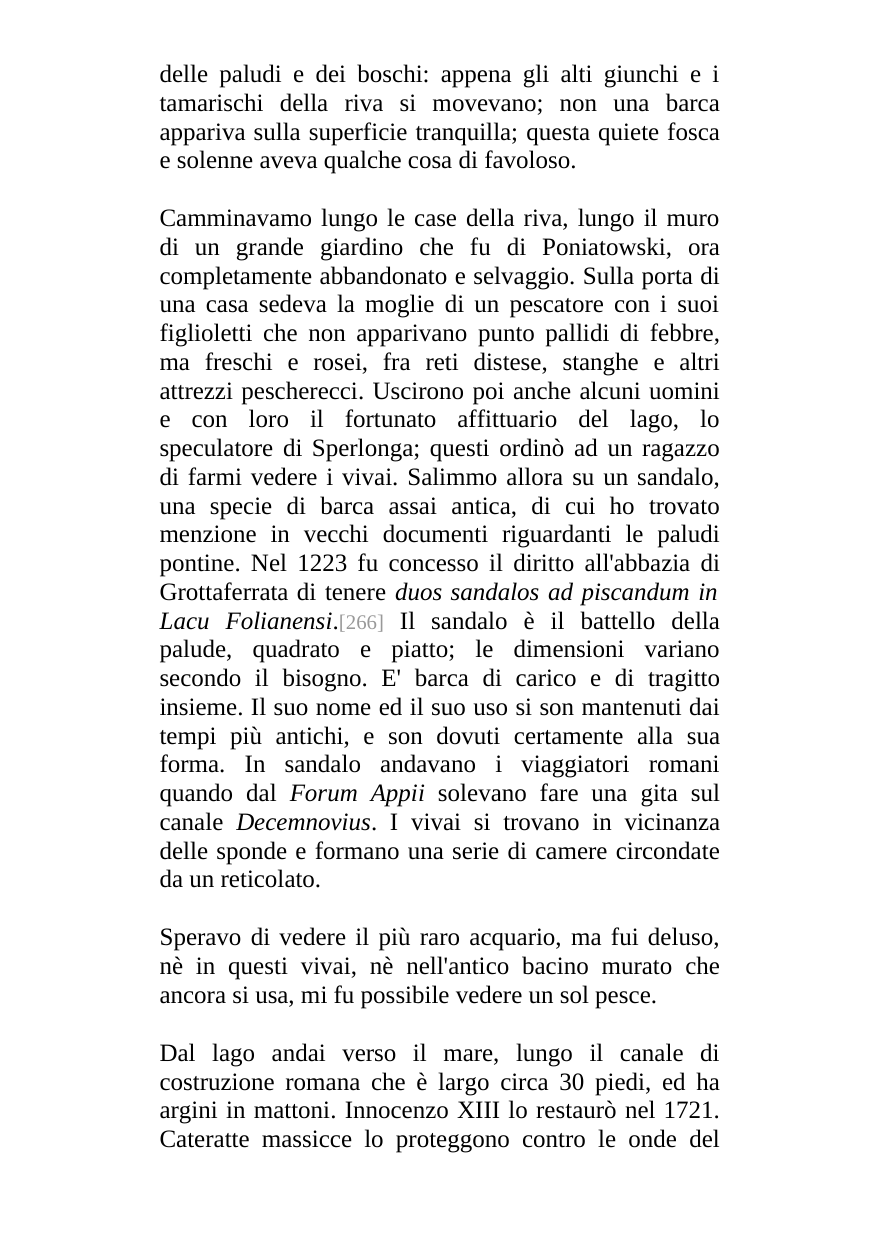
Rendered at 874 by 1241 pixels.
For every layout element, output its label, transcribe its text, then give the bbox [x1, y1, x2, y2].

text Speravo di vedere il più raro acquario, ma fui deluso, nè in questi vivai, nè nell'antico bacino murato che ancora si usa, mi fu possibile vedere un sol pesce. [159, 922, 720, 1009]
text delle paludi e dei boschi: appena gli alti giunchi e i tamarischi della riva si movevano; non una barca appariva sulla superficie tranquilla; questa quiete fosca e solenne aveva qualche cosa di favoloso. [159, 59, 720, 174]
text Camminavamo lungo le case della riva, lungo il muro di un grande giardino che fu di Poniatowski, ora completamente abbandonato e selvaggio. Sulla porta di una casa sedeva la moglie di un pescatore con i suoi figlioletti che non apparivano punto pallidi di febbre, ma freschi e rosei, fra reti distese, stanghe e altri attrezzi pescherecci. Uscirono poi anche alcuni uomini e con loro il fortunato affittuario del lago, lo speculatore di Sperlonga; questi ordinò ad un ragazzo di farmi vedere i vivai. Salimmo allora su un sandalo, una specie di barca assai antica, di cui ho trovato menzione in vecchi documenti riguardanti le paludi pontine. Nel 1223 fu concesso il diritto all'abbazia di Grottaferrata di tenere duos sandalos ad piscandum in Lacu Folianensi.[266] Il sandalo è il battello della palude, quadrato e piatto; le dimensioni variano secondo il bisogno. E' barca di carico e di tragitto insieme. Il suo nome ed il suo uso si son mantenuti dai tempi più antichi, e son dovuti certamente alla sua forma. In sandalo andavano i viaggiatori romani quando dal Forum Appii solevano fare una gita sul canale Decemnovius. I vivai si trovano in vicinanza delle sponde e formano una serie di camere circondate da un reticolato. [159, 203, 720, 893]
text Dal lago andai verso il mare, lungo il canale di costruzione romana che è largo circa 30 piedi, ed ha argini in mattoni. Innocenzo XIII lo restaurò nel 1721. Cateratte massicce lo proteggono contro le onde del [159, 1038, 720, 1153]
